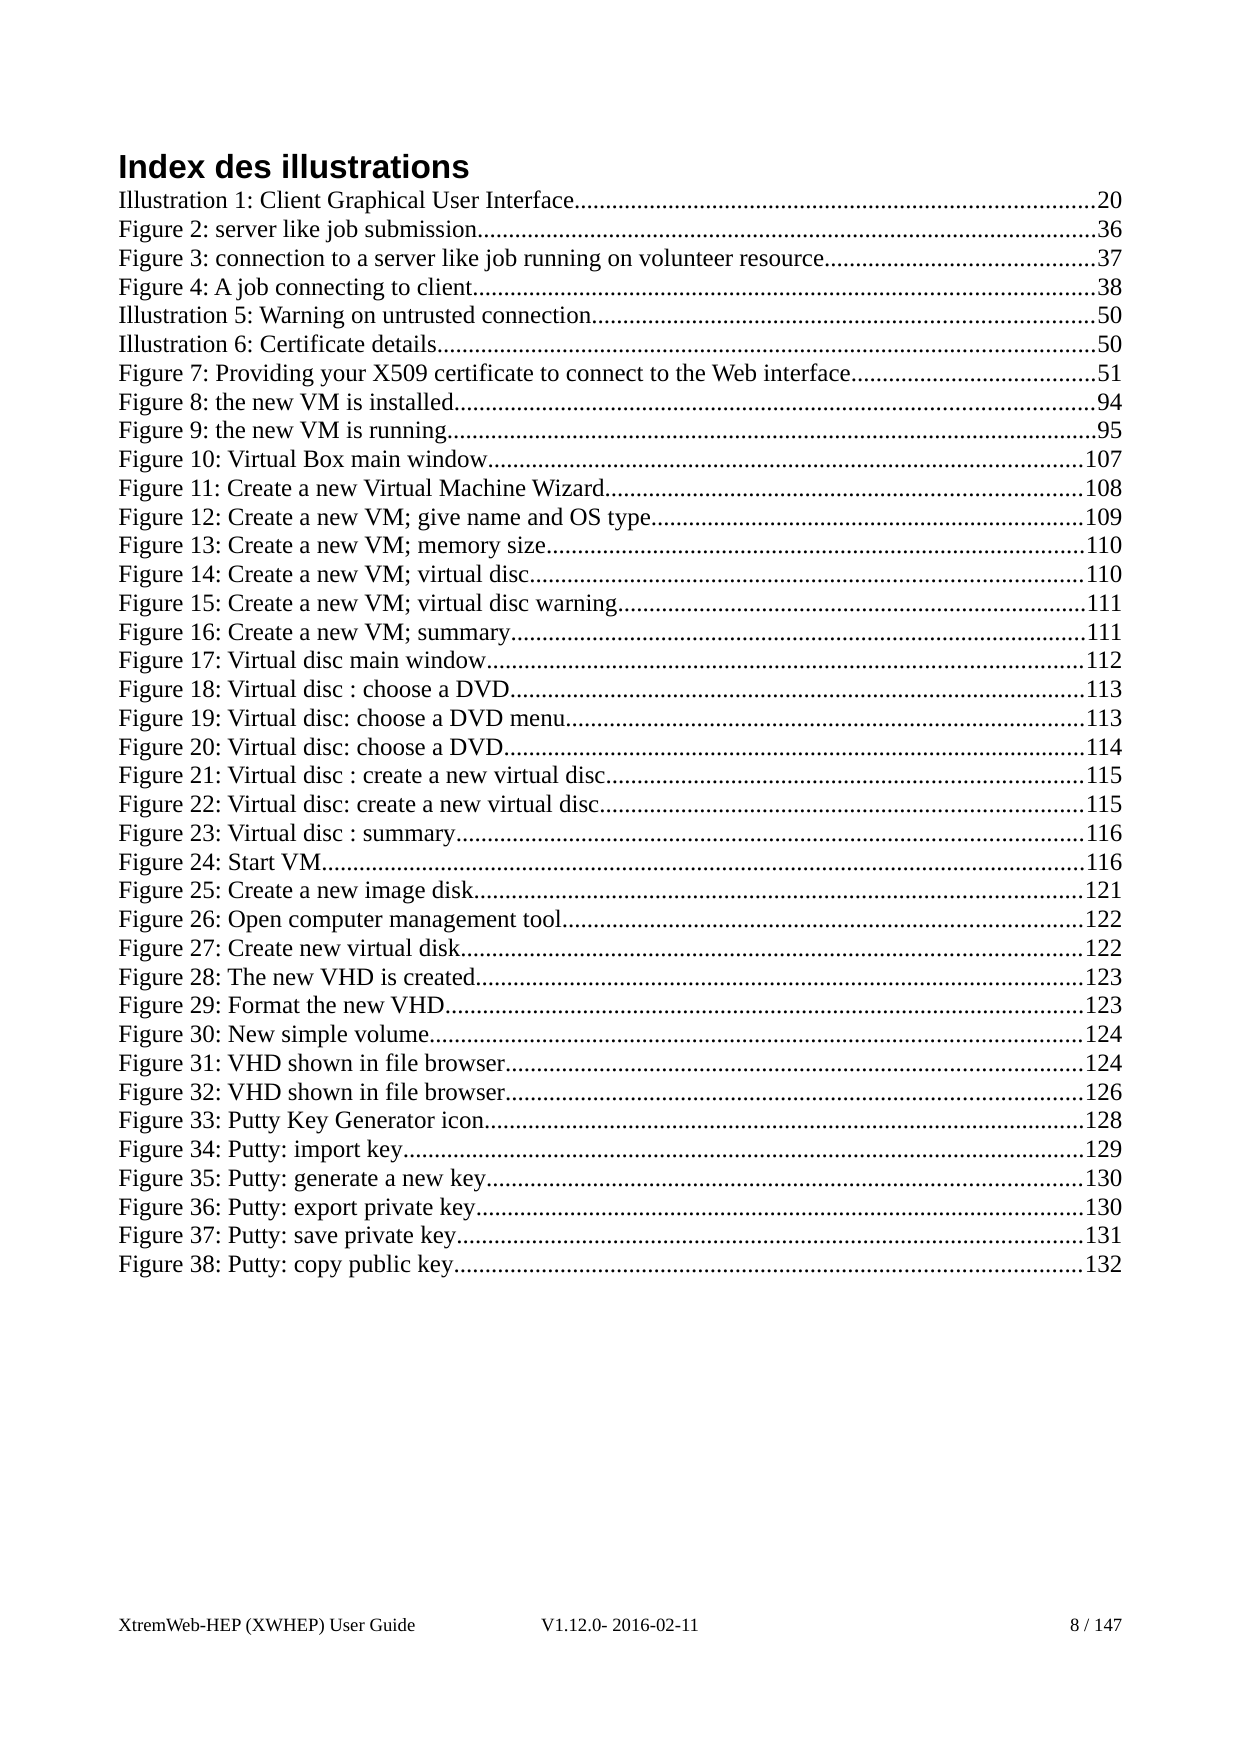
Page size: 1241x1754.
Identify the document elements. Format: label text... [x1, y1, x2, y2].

text Figure 21: Virtual disc : create a new virtual disc 115 [118, 760, 1122, 789]
text Figure 16: Create a new VM; summary 111 [118, 617, 1122, 645]
text Figure 8: the new VM is installed 94 [118, 387, 1122, 415]
text Figure 20: Virtual disc: choose a DVD 114 [118, 732, 1122, 760]
text Figure 32: VHD shown in file browser 126 [118, 1077, 1122, 1105]
text Figure 17: Virtual disc main window 112 [118, 645, 1122, 674]
text Figure 2: server like job submission 36 [118, 214, 1122, 243]
text Illustration 5: Warning on untrusted connection 50 [118, 300, 1122, 329]
text Figure 29: Format the new VHD 123 [118, 990, 1122, 1019]
text Figure 34: Putty: import key 129 [118, 1134, 1122, 1163]
text Figure 35: Putty: generate a new key 130 [118, 1163, 1122, 1192]
text Figure 23: Virtual disc : summary 116 [118, 818, 1122, 847]
text Figure 31: VHD shown in file browser 124 [118, 1048, 1122, 1077]
text Figure 7: Providing your X509 certificate to connect to the Web interface 51 [118, 358, 1122, 387]
text Figure 27: Create new virtual disk 122 [118, 933, 1122, 962]
text Figure 25: Create a new image disk 121 [118, 875, 1122, 904]
text Figure 22: Virtual disc: create a new virtual disc 115 [118, 789, 1122, 818]
text Figure 30: New simple volume 124 [118, 1019, 1122, 1048]
text Figure 12: Create a new VM; give name and OS type 109 [118, 502, 1122, 530]
text Figure 10: Virtual Box main window 107 [118, 444, 1122, 473]
text Figure 13: Create a new VM; memory size 110 [118, 530, 1122, 559]
text Illustration 6: Certificate details 50 [118, 329, 1122, 358]
text Figure 4: A job connecting to client 38 [118, 272, 1122, 300]
text Figure 9: the new VM is running 95 [118, 415, 1122, 444]
text Figure 36: Putty: export private key 130 [118, 1192, 1122, 1220]
text Figure 33: Putty Key Generator icon 128 [118, 1105, 1122, 1134]
text Figure 28: The new VHD is created 123 [118, 962, 1122, 990]
text Figure 26: Open computer management tool 122 [118, 904, 1122, 933]
text Illustration 1: Client Graphical User Interface 20 [118, 185, 1122, 214]
text Figure 15: Create a new VM; virtual disc warning 111 [118, 588, 1122, 617]
text Figure 24: Start VM 116 [118, 847, 1122, 875]
text Figure 14: Create a new VM; virtual disc 110 [118, 559, 1122, 588]
text Figure 37: Putty: save private key 131 [118, 1220, 1122, 1249]
text Figure 11: Create a new Virtual Machine Wizard 108 [118, 473, 1122, 502]
text Figure 18: Virtual disc : choose a DVD 113 [118, 674, 1122, 703]
subtitle Index des illustrations [118, 147, 1122, 185]
text Figure 19: Virtual disc: choose a DVD menu 113 [118, 703, 1122, 732]
text Figure 38: Putty: copy public key 132 [118, 1249, 1122, 1278]
text Figure 3: connection to a server like job running on volunteer resource 37 [118, 243, 1122, 272]
